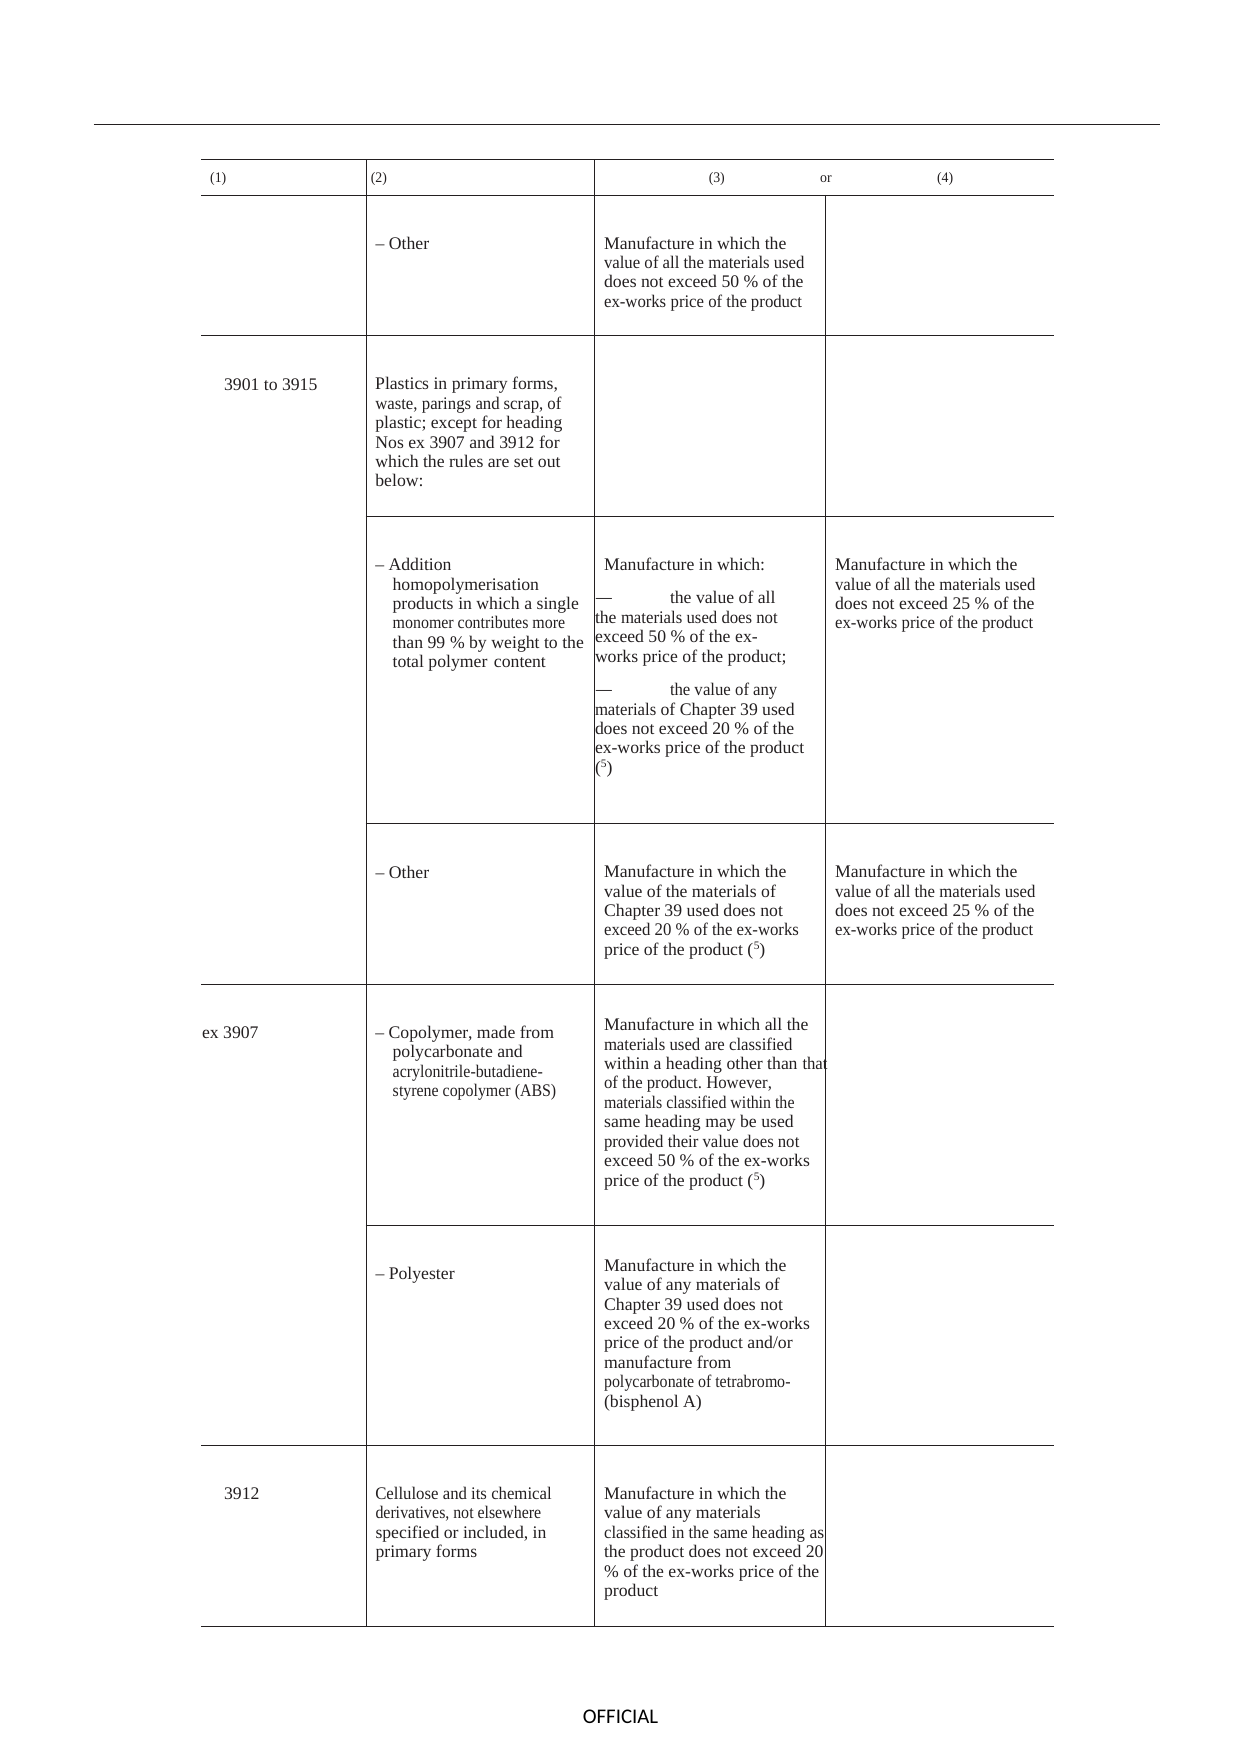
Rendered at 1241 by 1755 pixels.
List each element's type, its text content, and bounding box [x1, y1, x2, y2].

table_cell – Addition homopolymerisation products in which a single monomer contributes more than 99 % by weight to the total polymer content [367, 517, 594, 823]
table_cell Manufacture in which the value of all the materials used does not exceed 25 % of the ex-works price of the product [826, 824, 1054, 984]
table_header (1) [201, 160, 366, 195]
table_cell Manufacture in which the value of all the materials used does not exceed 25 % of the ex-works price of the product [826, 517, 1054, 823]
table_cell Manufacture in which the value of any materials classified in the same heading as the product does not exceed 20 % of the ex-works price of the product [595, 1446, 825, 1626]
table_cell Cellulose and its chemical derivatives, not elsewhere specified or included, in primary forms [367, 1446, 594, 1626]
table_cell 3912 [201, 1446, 366, 1626]
table_cell 3901 to 3915 [201, 336, 366, 984]
table_cell [826, 1446, 1054, 1626]
table_header (3) or (4) [595, 160, 1054, 195]
table_cell Plastics in primary forms, waste, parings and scrap, of plastic; except for heading Nos ex 3907 and 3912 for which the rules are set out below: [367, 336, 594, 516]
table_cell [595, 336, 825, 516]
table_cell Manufacture in which all the materials used are classified within a heading other than that of the product. However, materials classified within the same heading may be used provided their value does not exceed 50 % of the ex-works price of the product (5) [595, 985, 825, 1224]
table_cell Manufacture in which: the value of all the materials used does not exceed 50 % of the ex- works price of the product; the value of any materials of Chapter 39 used does not exceed 20 % of the ex-works price of the product (5) [595, 517, 825, 823]
table_cell ex 3907 [201, 985, 366, 1445]
table_cell [826, 196, 1054, 335]
table_cell [826, 336, 1054, 516]
table_cell Manufacture in which the value of the materials of Chapter 39 used does not exceed 20 % of the ex-works price of the product (5) [595, 824, 825, 984]
table_cell [826, 985, 1054, 1224]
table_cell [826, 1226, 1054, 1445]
table_cell – Other [367, 196, 594, 335]
table_cell – Polyester [367, 1226, 594, 1445]
table_cell – Copolymer, made from polycarbonate and acrylonitrile-butadiene- styrene copolymer (ABS) [367, 985, 594, 1224]
table_cell – Other [367, 824, 594, 984]
table_cell [201, 196, 366, 335]
table_cell Manufacture in which the value of all the materials used does not exceed 50 % of the ex-works price of the product [595, 196, 825, 335]
table_cell Manufacture in which the value of any materials of Chapter 39 used does not exceed 20 % of the ex-works price of the product and/or manufacture from polycarbonate of tetrabromo- (bisphenol A) [595, 1226, 825, 1445]
table_header (2) [367, 160, 594, 195]
